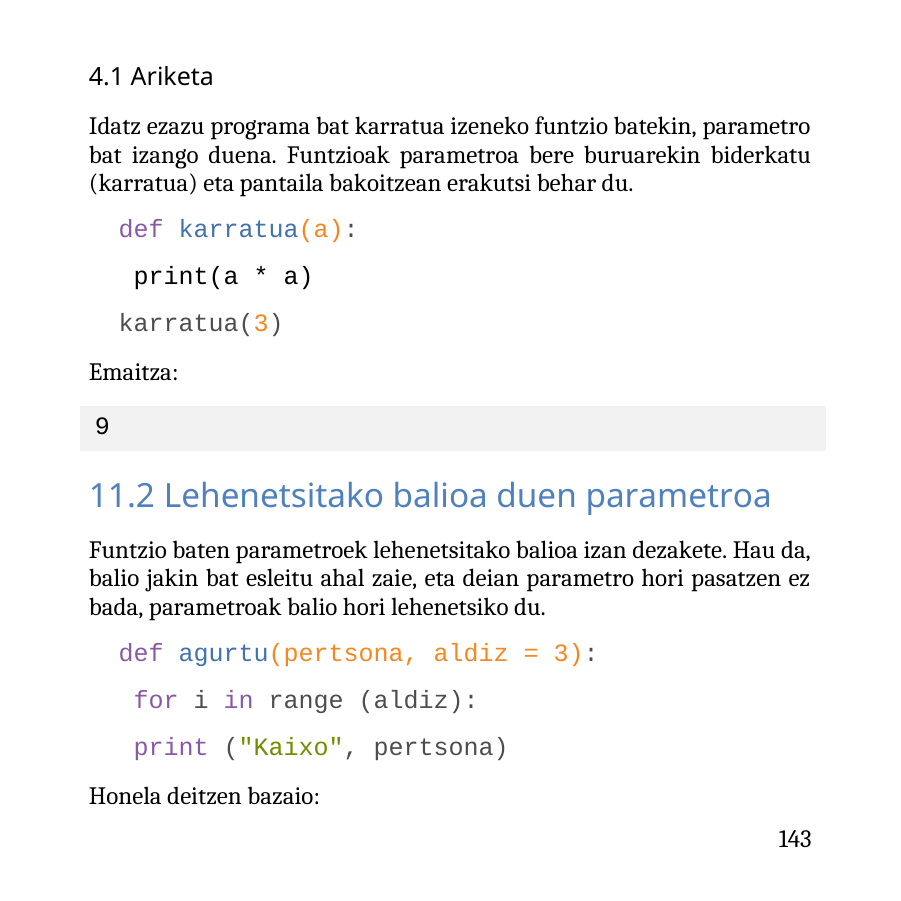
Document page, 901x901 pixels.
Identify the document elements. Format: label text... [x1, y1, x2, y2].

text for i in range (aldiz): [118, 688, 811, 716]
text def agurtu(pertsona, aldiz = 3): [118, 641, 811, 669]
text Emaitza: [89, 358, 811, 387]
text 9 [86, 412, 820, 444]
text Funtzio baten parametroek lehenetsitako balioa izan dezakete. Hau da, balio jakin bat esleitu ahal zaie, eta deian parametro hori pasatzen ez bada, parametroak balio hori lehenetsiko du. [89, 536, 811, 622]
text karratua(3) [118, 311, 811, 339]
text print ("Kaixo", pertsona) [118, 735, 811, 763]
subtitle Lehenetsitako balioa duen parametroa [89, 471, 811, 517]
text print(a * a) [118, 264, 811, 292]
text 4.1 Ariketa [89, 59, 811, 93]
text Honela deitzen bazaio: [89, 782, 811, 811]
text Idatz ezazu programa bat karratua izeneko funtzio batekin, parametro bat izango duena. Funtzioak parametroa bere buruarekin biderkatu (karratua) eta pantaila bakoitzean erakutsi behar du. [89, 112, 811, 198]
text def karratua(a): [118, 217, 811, 245]
